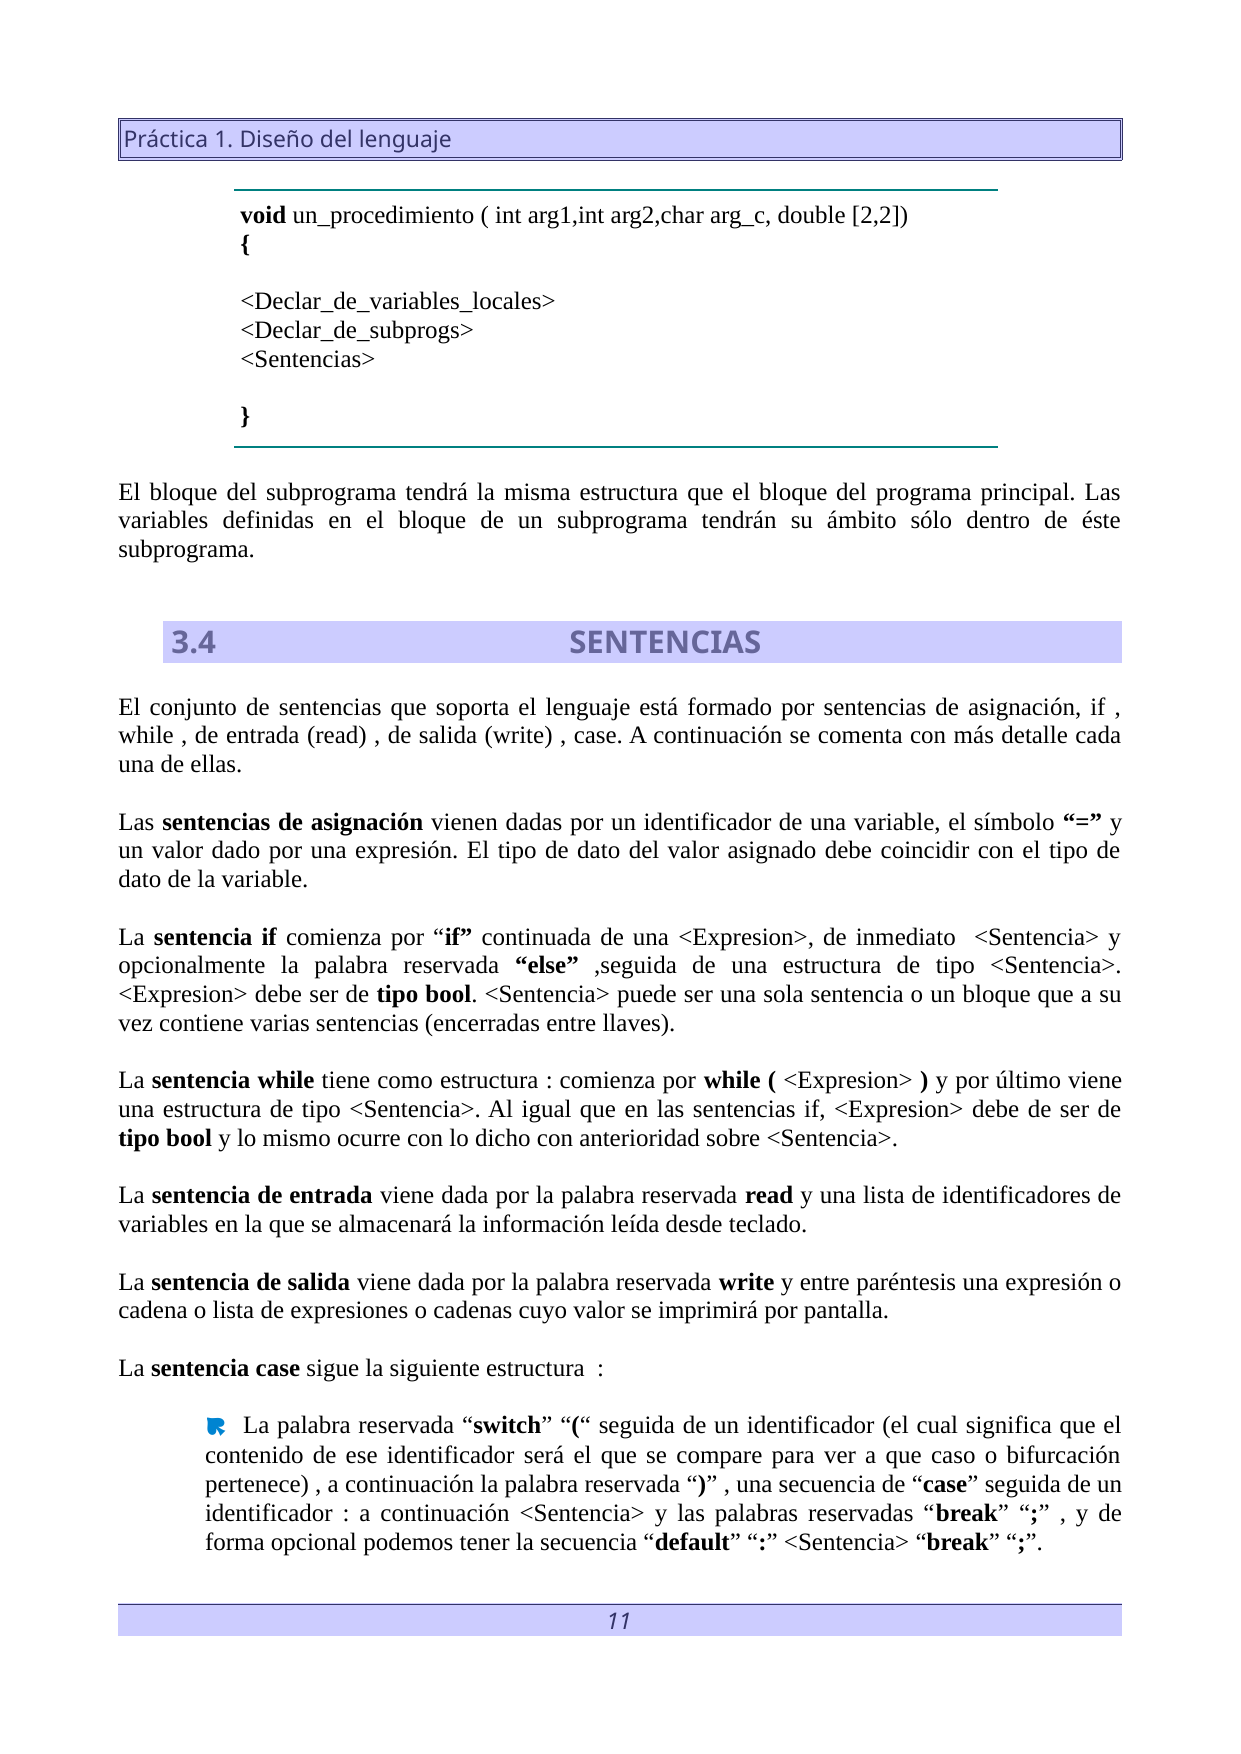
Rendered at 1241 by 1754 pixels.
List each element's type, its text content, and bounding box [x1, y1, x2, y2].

text La sentencia while tiene como estructura : comienza por while ( <Expresion> ) y por último viene una estructura de tipo <Sentencia>. Al igual que en las sentencias if, <Expresion> debe de ser de tipo bool y lo mismo ocurre con lo dicho con anterioridad sobre <Sentencia>. [118, 1066, 1122, 1152]
list La palabra reservada “switch” “(“ seguida de un identificador (el cual significa que el contenido de ese identificador será el que se compare para ver a que caso o bifurcación pertenece) , a continuación la palabra reservada “)” , una secuencia de “case” seguida de un identificador : a continuación <Sentencia> y las palabras reservadas “break” “;” , y de forma opcional podemos tener la secuencia “default” “:” <Sentencia> “break” “;”. [205, 1411, 1122, 1555]
text La sentencia if comienza por “if” continuada de una <Expresion>, de inmediato <Sentencia> y opcionalmente la palabra reservada “else” ,seguida de una estructura de tipo <Sentencia>. <Expresion> debe ser de tipo bool. <Sentencia> puede ser una sola sentencia o un bloque que a su vez contiene varias sentencias (encerradas entre llaves). [118, 922, 1122, 1037]
text La sentencia de entrada viene dada por la palabra reservada read y una lista de identificadores de variables en la que se almacenará la información leída desde teclado. [118, 1181, 1122, 1238]
text Las sentencias de asignación vienen dadas por un identificador de una variable, el símbolo “=” y un valor dado por una expresión. El tipo de dato del valor asignado debe coincidir con el tipo de dato de la variable. [118, 807, 1122, 893]
text La sentencia case sigue la siguiente estructura : [118, 1353, 1122, 1382]
text La sentencia de salida viene dada por la palabra reservada write y entre paréntesis una expresión o cadena o lista de expresiones o cadenas cuyo valor se imprimirá por pantalla. [118, 1267, 1122, 1324]
table_cell void un_procedimiento ( int arg1,int arg2,char arg_c, double [2,2]) { <Declar_de_variables_locales> <Declar_de_subprogs> <Sentencias> } [234, 191, 998, 446]
subtitle SENTENCIAS [163, 621, 1122, 663]
text El bloque del subprograma tendrá la misma estructura que el bloque del programa principal. Las variables definidas en el bloque de un subprograma tendrán su ámbito sólo dentro de éste subprograma. [118, 477, 1122, 563]
text El conjunto de sentencias que soporta el lenguaje está formado por sentencias de asignación, if , while , de entrada (read) , de salida (write) , case. A continuación se comenta con más detalle cada una de ellas. [118, 692, 1122, 778]
